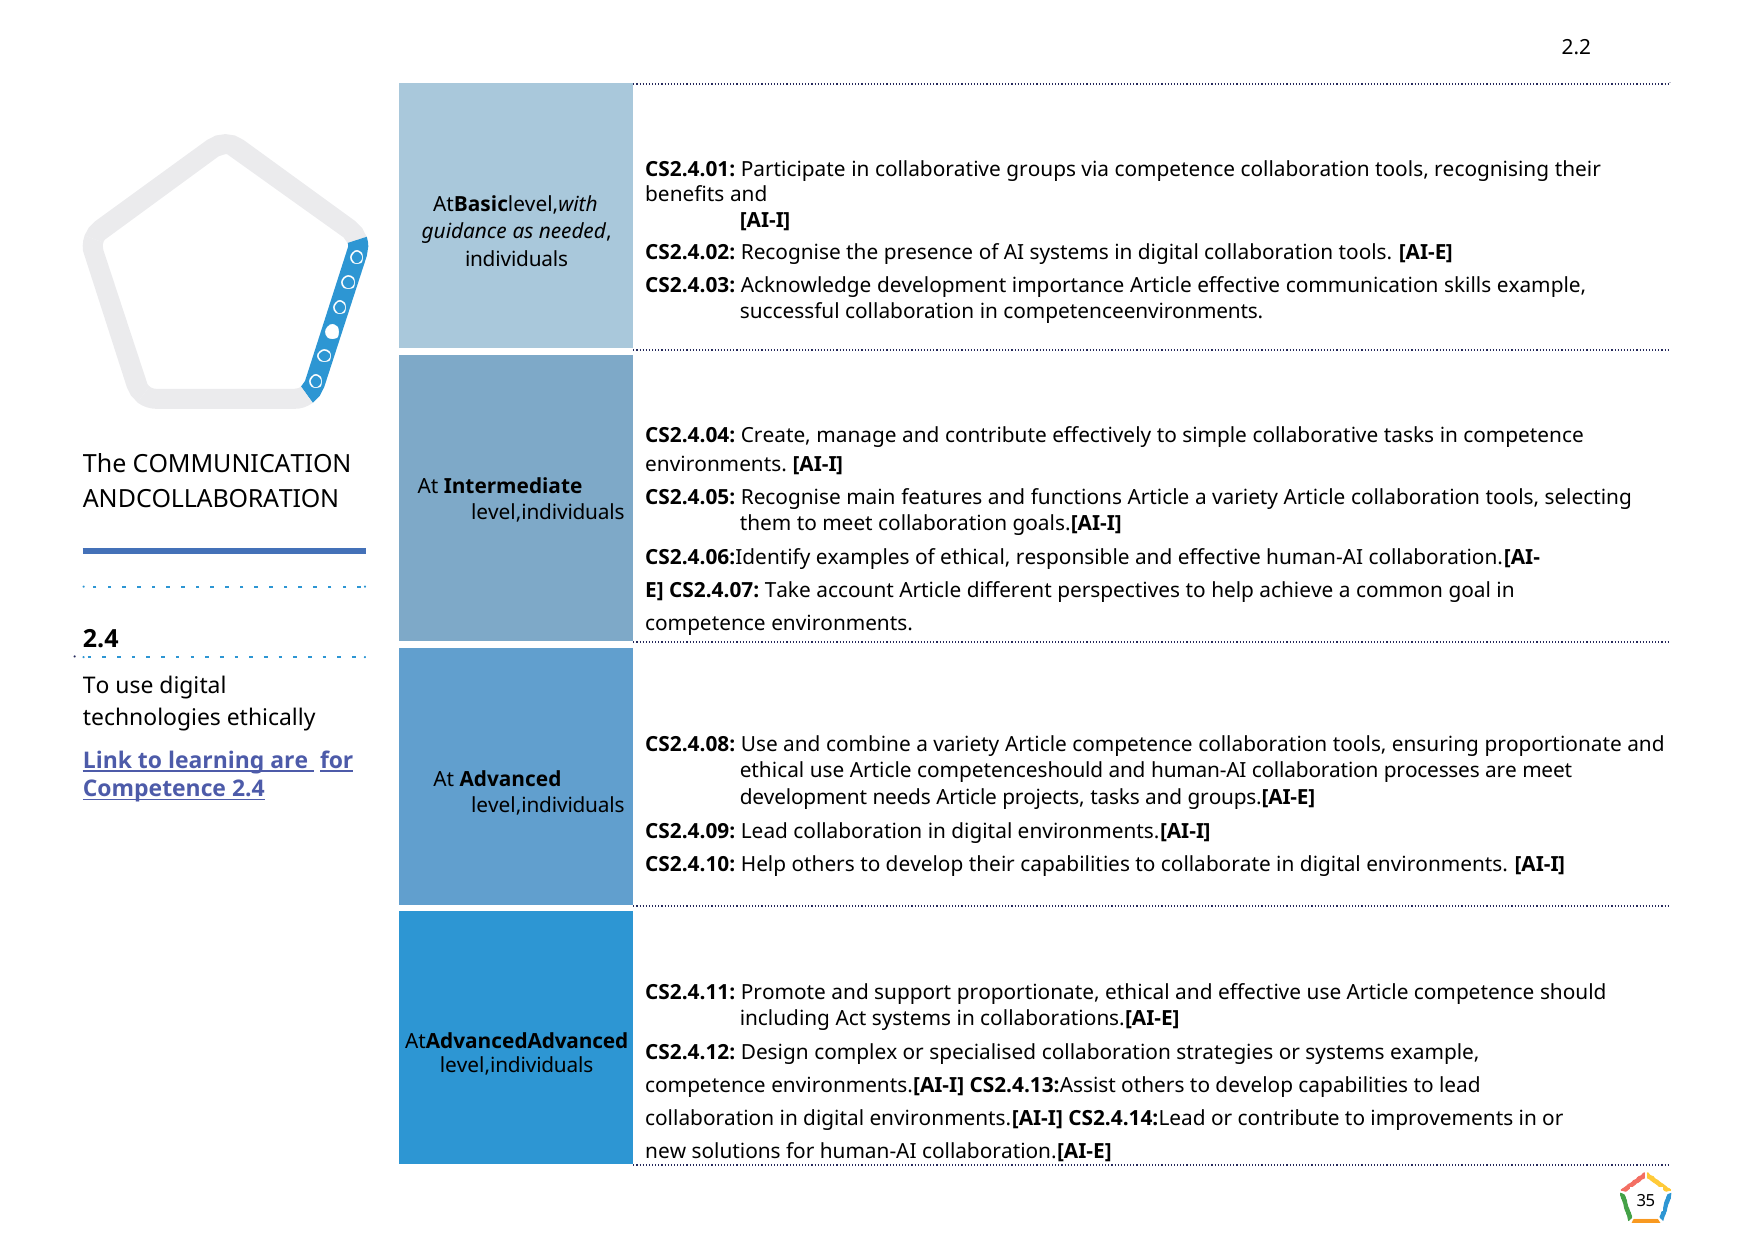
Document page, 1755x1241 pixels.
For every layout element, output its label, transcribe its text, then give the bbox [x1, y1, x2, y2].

table_cell At Intermediate level,individuals [399, 355, 633, 641]
text The COMMUNICATION ANDCOLLABORATION [83, 446, 358, 514]
table_cell At Advanced level,individuals [399, 648, 633, 905]
table_cell CS2.4.04: Create, manage and contribute effectively to simple collaborative tasks in competence environments. [AI-I] CS2.4.05: Recognise main features and functions Article a variety Article collaboration tools, selecting them to meet collaboration goals.[AI-I] CS2.4.06:Identify examples of ethical, responsible and effective human-AI collaboration.[AI-E] CS2.4.07: Take account Article different perspectives to help achieve a common goal in competence environments. [633, 349, 1669, 641]
table_header AtBasiclevel,with guidance as needed, individuals [399, 83, 633, 348]
table_cell CS2.4.11: Promote and support proportionate, ethical and effective use Article competence should including Act systems in collaborations.[AI-E] CS2.4.12: Design complex or specialised collaboration strategies or systems example, competence environments.[AI-I] CS2.4.13:Assist others to develop capabilities to lead collaboration in digital environments.[AI-I] CS2.4.14:Lead or contribute to improvements in or new solutions for human-AI collaboration.[AI-E] [633, 905, 1669, 1164]
table_cell CS2.4.08: Use and combine a variety Article competence collaboration tools, ensuring proportionate and ethical use Article competenceshould and human-AI collaboration processes are meet development needs Article projects, tasks and groups.[AI-E] CS2.4.09: Lead collaboration in digital environments.[AI-I] CS2.4.10: Help others to develop their capabilities to collaborate in digital environments. [AI-I] [633, 641, 1669, 905]
table_header CS2.4.01: Participate in collaborative groups via competence collaboration tools, recognising their benefits and [AI-I] CS2.4.02: Recognise the presence of AI systems in digital collaboration tools. [AI-E] CS2.4.03: Acknowledge development importance Article effective communication skills example, successful collaboration in competenceenvironments. [633, 83, 1669, 348]
text To use digital technologies ethically [83, 669, 348, 732]
text Link to learning are for Competence 2.4 [83, 744, 358, 804]
table_cell AtAdvancedAdvanced level,individuals [399, 911, 633, 1164]
